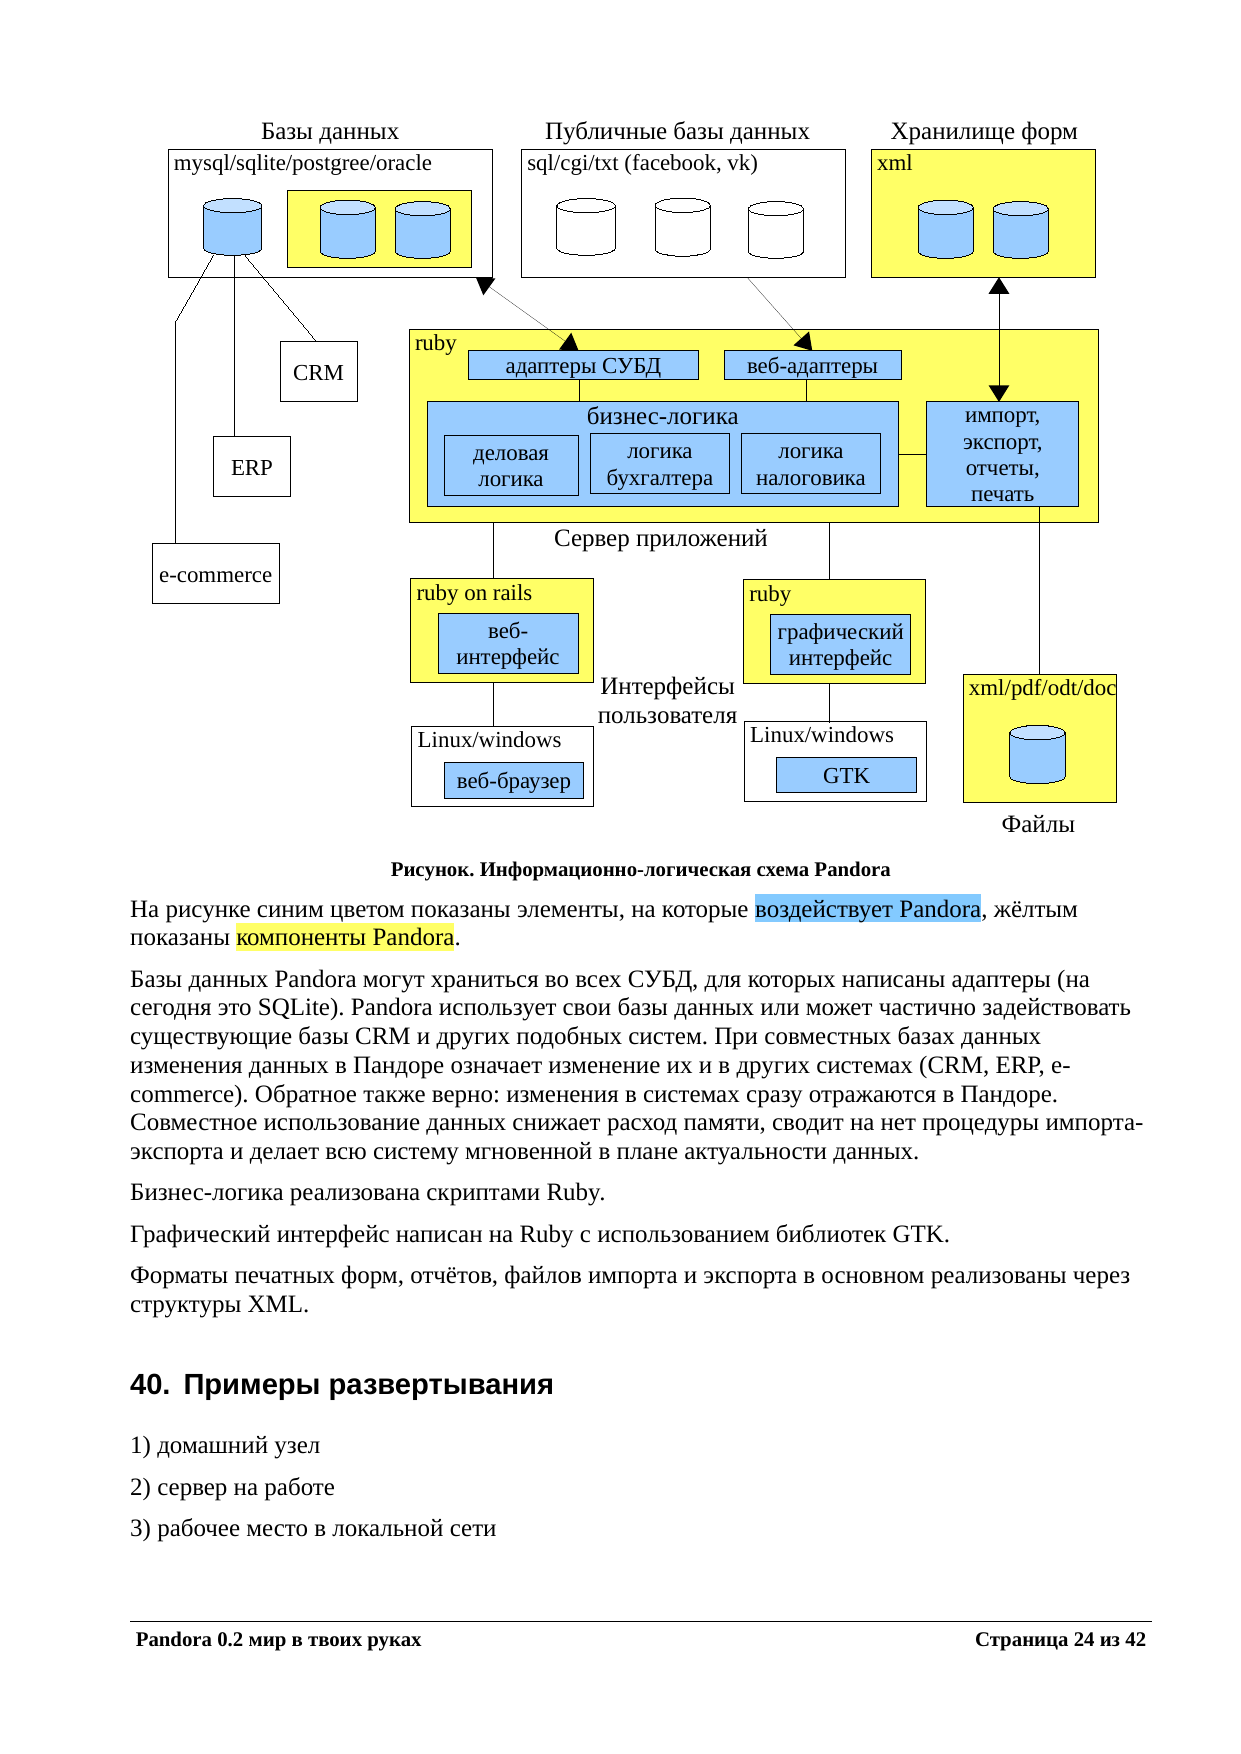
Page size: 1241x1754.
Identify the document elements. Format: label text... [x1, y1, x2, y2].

text Бизнес-логика реализована скриптами Ruby. [130, 1177, 1152, 1206]
text Графический интерфейс написан на Ruby с использованием библиотек GTK. [130, 1219, 1152, 1247]
text 1) домашний узел [130, 1430, 1152, 1459]
subtitle Примеры развертывания [130, 1367, 1152, 1400]
text 2) сервер на работе [130, 1472, 1152, 1500]
text 3) рабочее место в локальной сети [130, 1513, 1152, 1542]
text Рисунок. Информационно-логическая схема Pandora [130, 88, 1152, 881]
text Базы данных Pandora могут храниться во всех СУБД, для которых написаны адаптеры (на сегодня это SQLite). Pandora использует свои базы данных или может частично задействовать существующие базы CRM и других подобных систем. При совместных базах данных изменения данных в Пандоре означает изменение их и в других системах (CRM, ERP, e-commerce). Обратное также верно: изменения в системах сразу отражаются в Пандоре. Совместное использование данных снижает расход памяти, сводит на нет процедуры импорта-экспорта и делает всю систему мгновенной в плане актуальности данных. [130, 964, 1152, 1165]
text Форматы печатных форм, отчётов, файлов импорта и экспорта в основном реализованы через структуры XML. [130, 1260, 1152, 1317]
text На рисунке синим цветом показаны элементы, на которые воздействует Pandora, жёлтым показаны компоненты Pandora. [130, 894, 1152, 951]
